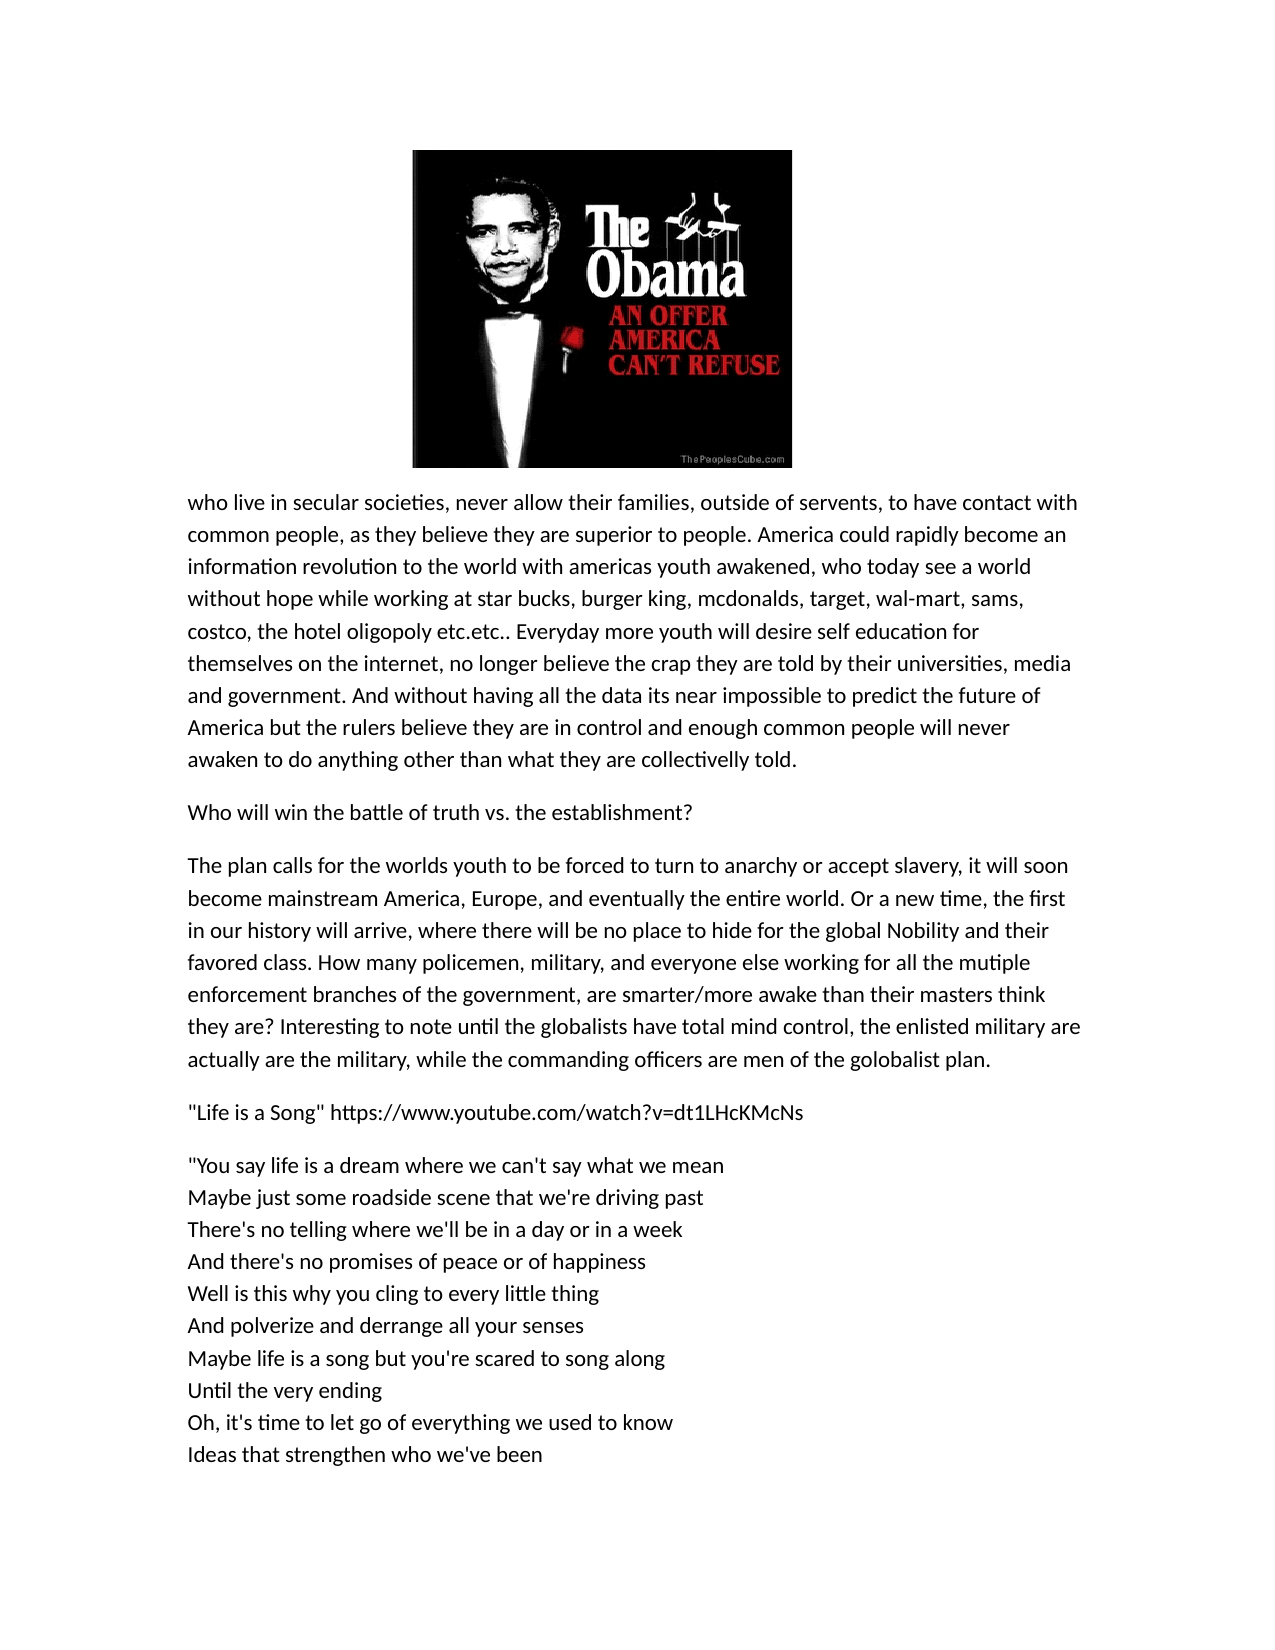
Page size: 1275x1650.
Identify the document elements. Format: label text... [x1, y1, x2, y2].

text "You say life is a dream where we can't say what we mean [187, 1151, 1087, 1179]
text "Life is a Song" https://www.youtube.com/watch?v=dt1LHcKMcNs [187, 1098, 1087, 1126]
text And there's no promises of peace or of happiness [187, 1247, 1087, 1275]
text Ideas that strengthen who we've been [187, 1440, 1087, 1468]
text who live in secular societies, never allow their families, outside of servents, to have contact with common people, as they believe they are superior to people. America could rapidly become an information revolution to the world with americas youth awakened, who today see a world without hope while working at star bucks, burger king, mcdonalds, target, wal-mart, sams, costco, the hotel oligopoly etc.etc.. Everyday more youth will desire self education for themselves on the internet, no longer believe the crap they are told by their universities, media and government. And without having all the data its near impossible to predict the future of America but the rulers believe they are in control and enough common people will never awaken to do anything other than what they are collectivelly told. [187, 488, 1087, 773]
text Who will win the battle of truth vs. the establishment? [187, 798, 1087, 827]
text There's no telling where we'll be in a day or in a week [187, 1215, 1087, 1243]
text Well is this why you cling to every little thing [187, 1279, 1087, 1307]
text Maybe just some roadside scene that we're driving past [187, 1183, 1087, 1211]
text And polverize and derrange all your senses [187, 1312, 1087, 1340]
text Until the very ending [187, 1376, 1087, 1404]
text The plan calls for the worlds youth to be forced to turn to anarchy or accept slavery, it will soon become mainstream America, Europe, and eventually the entire world. Or a new time, the first in our history will arrive, where there will be no place to hide for the global Nobility and their favored class. How many policemen, military, and everyone else working for all the mutiple enforcement branches of the government, are smarter/more awake than their masters think they are? Interesting to note until the globalists have total mind control, the enlisted military are actually are the military, while the commanding officers are men of the golobalist plan. [187, 852, 1087, 1073]
text Oh, it's time to let go of everything we used to know [187, 1408, 1087, 1436]
text Maybe life is a song but you're scared to song along [187, 1344, 1087, 1372]
